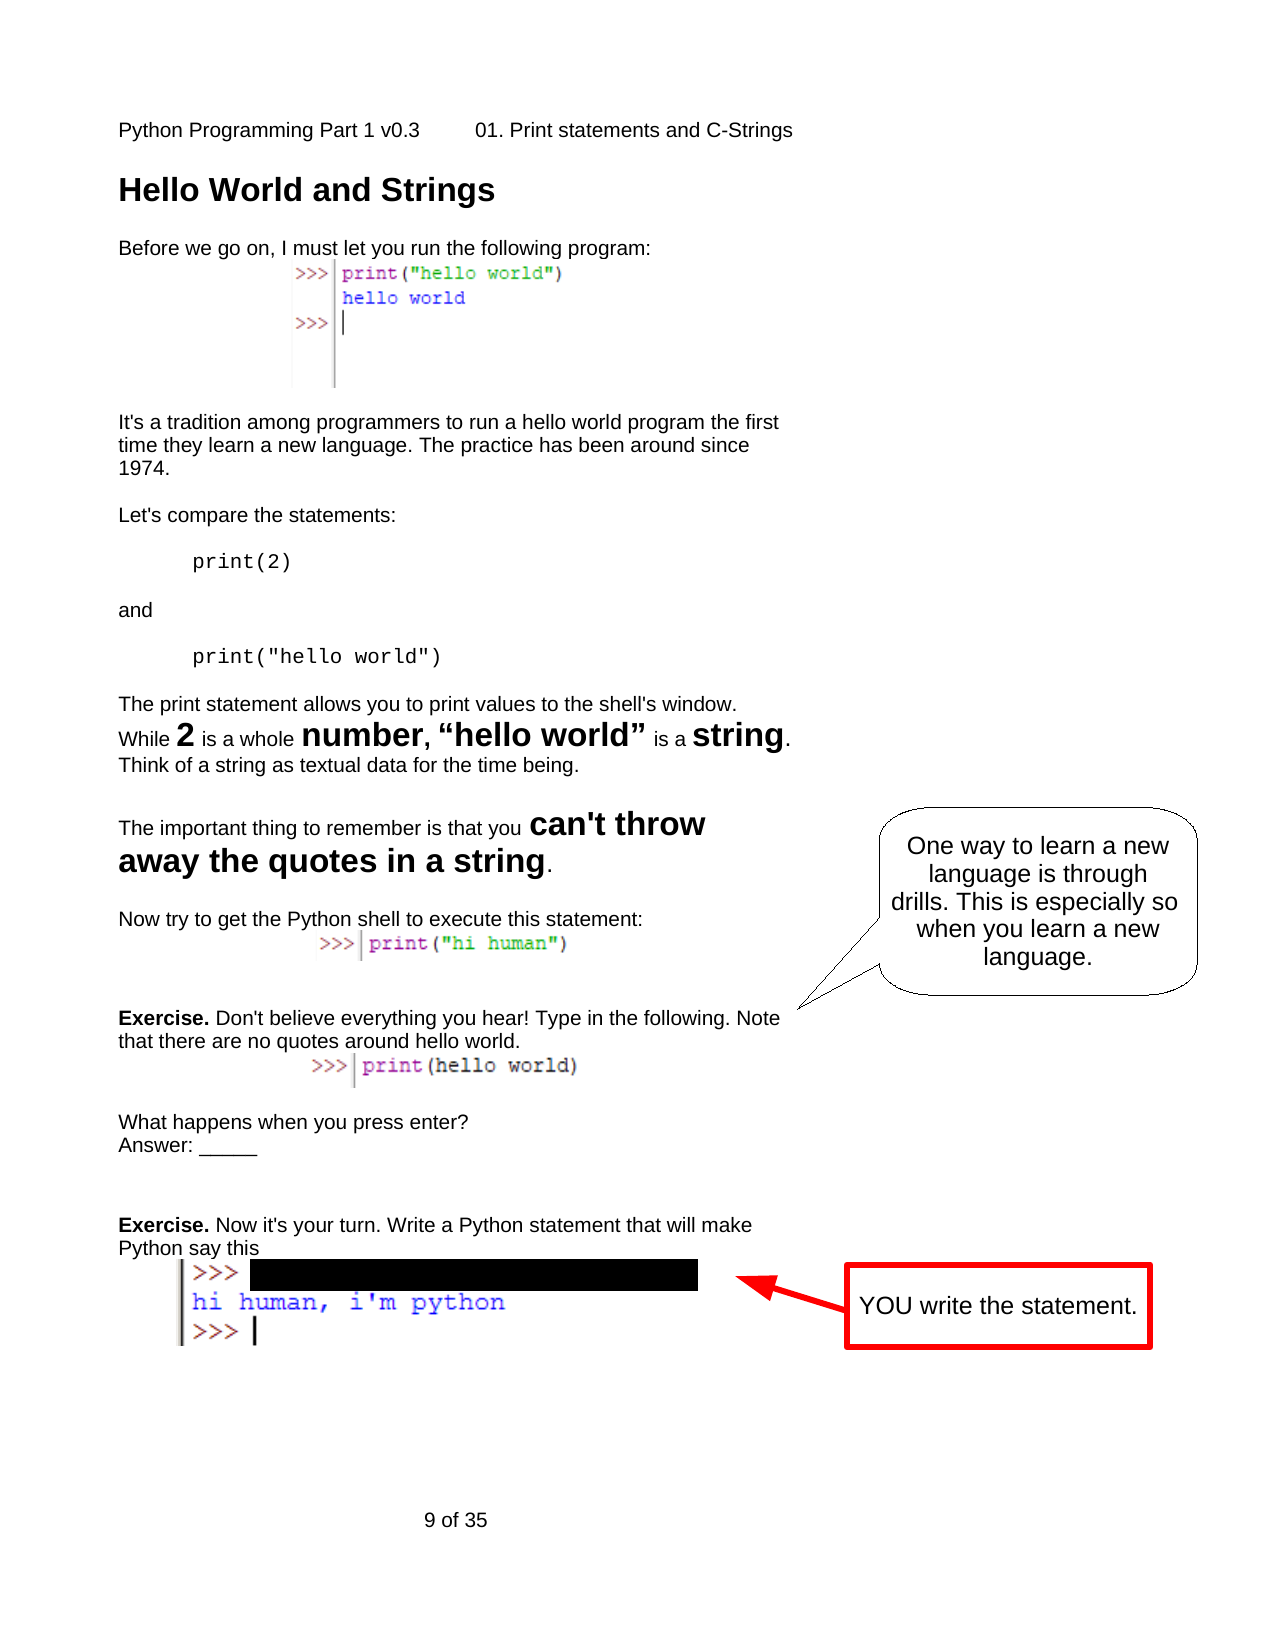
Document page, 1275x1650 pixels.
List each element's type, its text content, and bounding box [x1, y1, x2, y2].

text print(2) [118, 550, 793, 575]
text Now try to get the Python shell to execute this statement: [118, 907, 793, 930]
text Before we go on, I must let you run the following program: [118, 237, 793, 260]
text Answer: _____ [118, 1134, 793, 1157]
text Exercise. Don't believe everything you hear! Type in the following. Note that there are no quotes around hello world. [118, 1007, 793, 1053]
text and [118, 598, 793, 621]
text What happens when you press enter? [118, 1111, 793, 1134]
picture [310, 1053, 601, 1088]
text It's a tradition among programmers to run a hello world program the first time they learn a new language. The practice has been around since 1974. [118, 411, 793, 480]
text The print statement allows you to print values to the shell's window. While 2 is a whole number, “hello world” is a string. Think of a string as textual data for the time being. [118, 693, 793, 777]
picture [291, 259, 620, 388]
text Hello World and Strings [118, 171, 793, 209]
text print("hello world") [118, 645, 793, 670]
picture [315, 930, 596, 961]
text Let's compare the statements: [118, 503, 793, 527]
text The important thing to remember is that you can't throw away the quotes in a string. [118, 805, 793, 879]
text Exercise. Now it's your turn. Write a Python statement that will make Python say this [118, 1213, 793, 1259]
